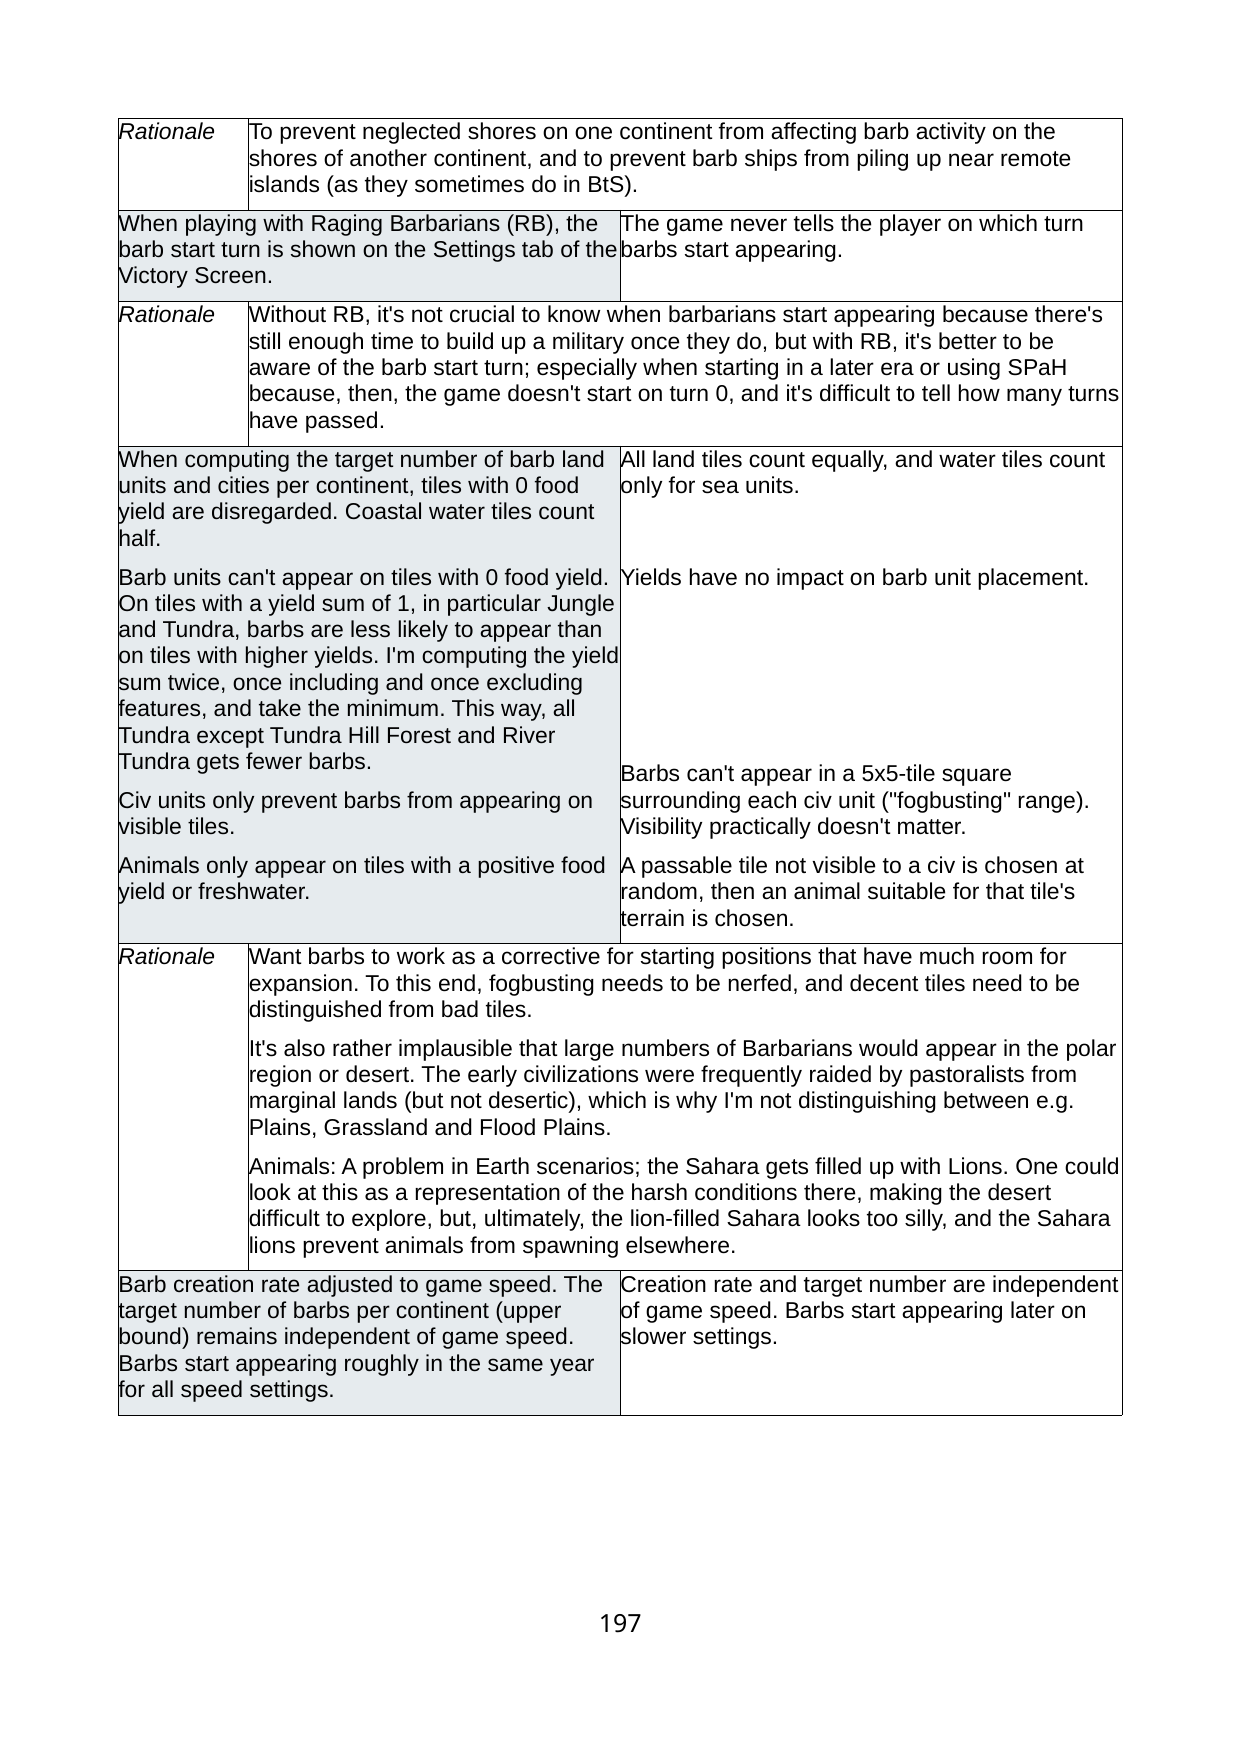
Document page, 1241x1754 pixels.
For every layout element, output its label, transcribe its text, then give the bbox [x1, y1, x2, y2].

table_cell To prevent neglected shores on one continent from affecting barb activity on the shores of another continent, and to prevent barb ships from piling up near remote islands (as they sometimes do in BtS). [249, 119, 1122, 210]
table_cell The game never tells the player on which turn barbs start appearing. [621, 211, 1122, 301]
table_cell Creation rate and target number are independent of game speed. Barbs start appearing later on slower settings. [621, 1271, 1122, 1415]
table_cell When playing with Raging Barbarians (RB), the barb start turn is shown on the Settings tab of the Victory Screen. [119, 211, 620, 301]
table_cell Want barbs to work as a corrective for starting positions that have much room for expansion. To this end, fogbusting needs to be nerfed, and decent tiles need to be distinguished from bad tiles. It's also rather implausible that large numbers of Barbarians would appear in the polar region or desert. The early civilizations were frequently raided by pastoralists from marginal lands (but not desertic), which is why I'm not distinguishing between e.g. Plains, Grassland and Flood Plains. Animals: A problem in Earth scenarios; the Sahara gets filled up with Lions. One could look at this as a representation of the harsh conditions there, making the desert difficult to explore, but, ultimately, the lion-filled Sahara looks too silly, and the Sahara lions prevent animals from spawning elsewhere. [249, 944, 1122, 1270]
table_cell Without RB, it's not crucial to know when barbarians start appearing because there's still enough time to build up a military once they do, but with RB, it's better to be aware of the barb start turn; especially when starting in a later era or using SPaH because, then, the game doesn't start on turn 0, and it's difficult to tell how many turns have passed. [249, 302, 1122, 446]
table_cell Rationale [119, 944, 248, 1270]
table_cell All land tiles count equally, and water tiles count only for sea units. Yields have no impact on barb unit placement. Barbs can't appear in a 5x5-tile square surrounding each civ unit ("fogbusting" range). Visibility practically doesn't matter. A passable tile not visible to a civ is chosen at random, then an animal suitable for that tile's terrain is chosen. [621, 447, 1122, 943]
table_cell Rationale [119, 119, 248, 210]
table_cell Barb creation rate adjusted to game speed. The target number of barbs per continent (upper bound) remains independent of game speed. Barbs start appearing roughly in the same year for all speed settings. [119, 1271, 620, 1415]
table_cell Rationale [119, 302, 248, 446]
table_cell When computing the target number of barb land units and cities per continent, tiles with 0 food yield are disregarded. Coastal water tiles count half. Barb units can't appear on tiles with 0 food yield. On tiles with a yield sum of 1, in particular Jungle and Tundra, barbs are less likely to appear than on tiles with higher yields. I'm computing the yield sum twice, once including and once excluding features, and take the minimum. This way, all Tundra except Tundra Hill Forest and River Tundra gets fewer barbs. Civ units only prevent barbs from appearing on visible tiles. Animals only appear on tiles with a positive food yield or freshwater. [119, 447, 620, 943]
